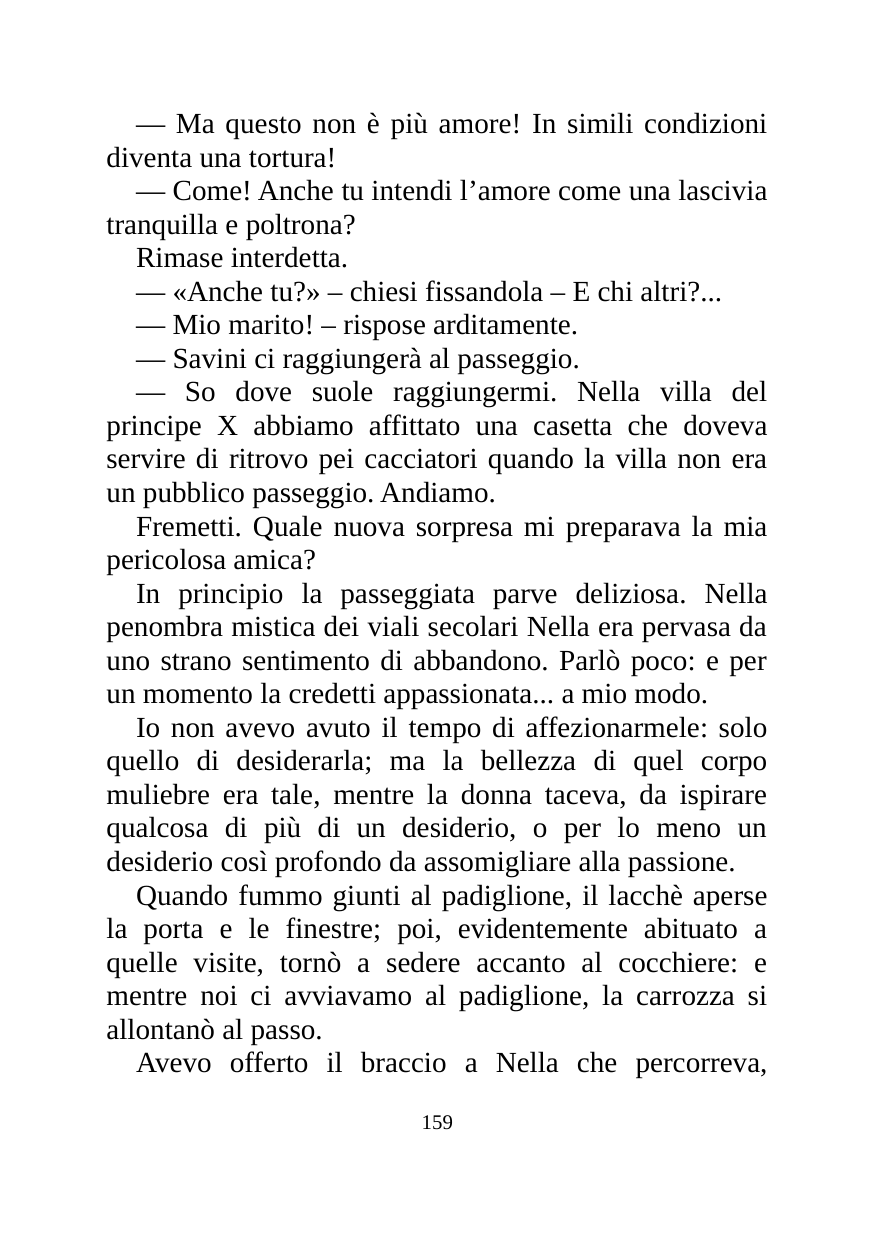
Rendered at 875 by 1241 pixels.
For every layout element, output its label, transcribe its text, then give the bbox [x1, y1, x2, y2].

text — Ma questo non è più amore! In simili condizioni diventa una tortura! [106, 106, 768, 173]
text — Savini ci raggiungerà al passeggio. [106, 341, 768, 374]
text — Mio marito! – rispose arditamente. [106, 307, 768, 341]
text — So dove suole raggiungermi. Nella villa del principe X abbiamo affittato una casetta che doveva servire di ritrovo pei cacciatori quando la villa non era un pubblico passeggio. Andiamo. [106, 374, 768, 509]
text — «Anche tu?» – chiesi fissandola – E chi altri?... [106, 274, 768, 307]
text Rimase interdetta. [106, 240, 768, 274]
text Avevo offerto il braccio a Nella che percorreva, [106, 1045, 768, 1079]
text Fremetti. Quale nuova sorpresa mi preparava la mia pericolosa amica? [106, 509, 768, 576]
text — Come! Anche tu intendi l’amore come una lascivia tranquilla e poltrona? [106, 173, 768, 240]
text Quando fummo giunti al padiglione, il lacchè aperse la porta e le finestre; poi, evidentemente abituato a quelle visite, tornò a sedere accanto al cocchiere: e mentre noi ci avviavamo al padiglione, la carrozza si allontanò al passo. [106, 878, 768, 1045]
text Io non avevo avuto il tempo di affezionarmele: solo quello di desiderarla; ma la bellezza di quel corpo muliebre era tale, mentre la donna taceva, da ispirare qualcosa di più di un desiderio, o per lo meno un desiderio così profondo da assomigliare alla passione. [106, 710, 768, 878]
text In principio la passeggiata parve deliziosa. Nella penombra mistica dei viali secolari Nella era pervasa da uno strano sentimento di abbandono. Parlò poco: e per un momento la credetti appassionata... a mio modo. [106, 576, 768, 710]
